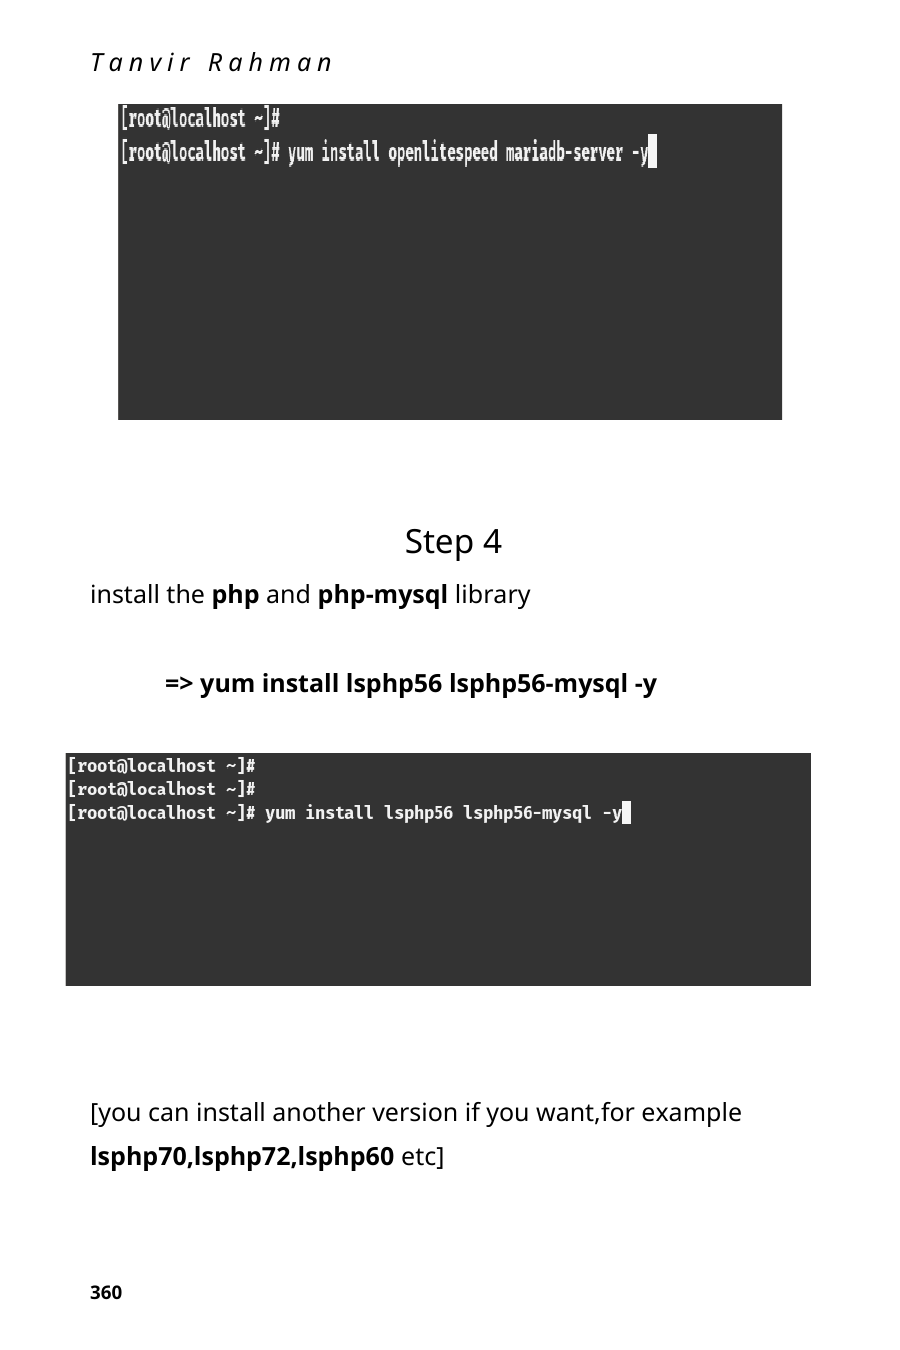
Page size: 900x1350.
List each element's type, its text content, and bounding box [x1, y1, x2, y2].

text install the php and php-mysql library [90, 577, 810, 611]
text [you can install another version if you want,for example lsphp70,lsphp72,lsphp60 etc] [90, 1094, 810, 1172]
text Step 4 [90, 518, 810, 563]
text => yum install lsphp56 lsphp56-mysql -y [90, 665, 810, 699]
picture [118, 104, 783, 420]
picture [65, 753, 811, 986]
